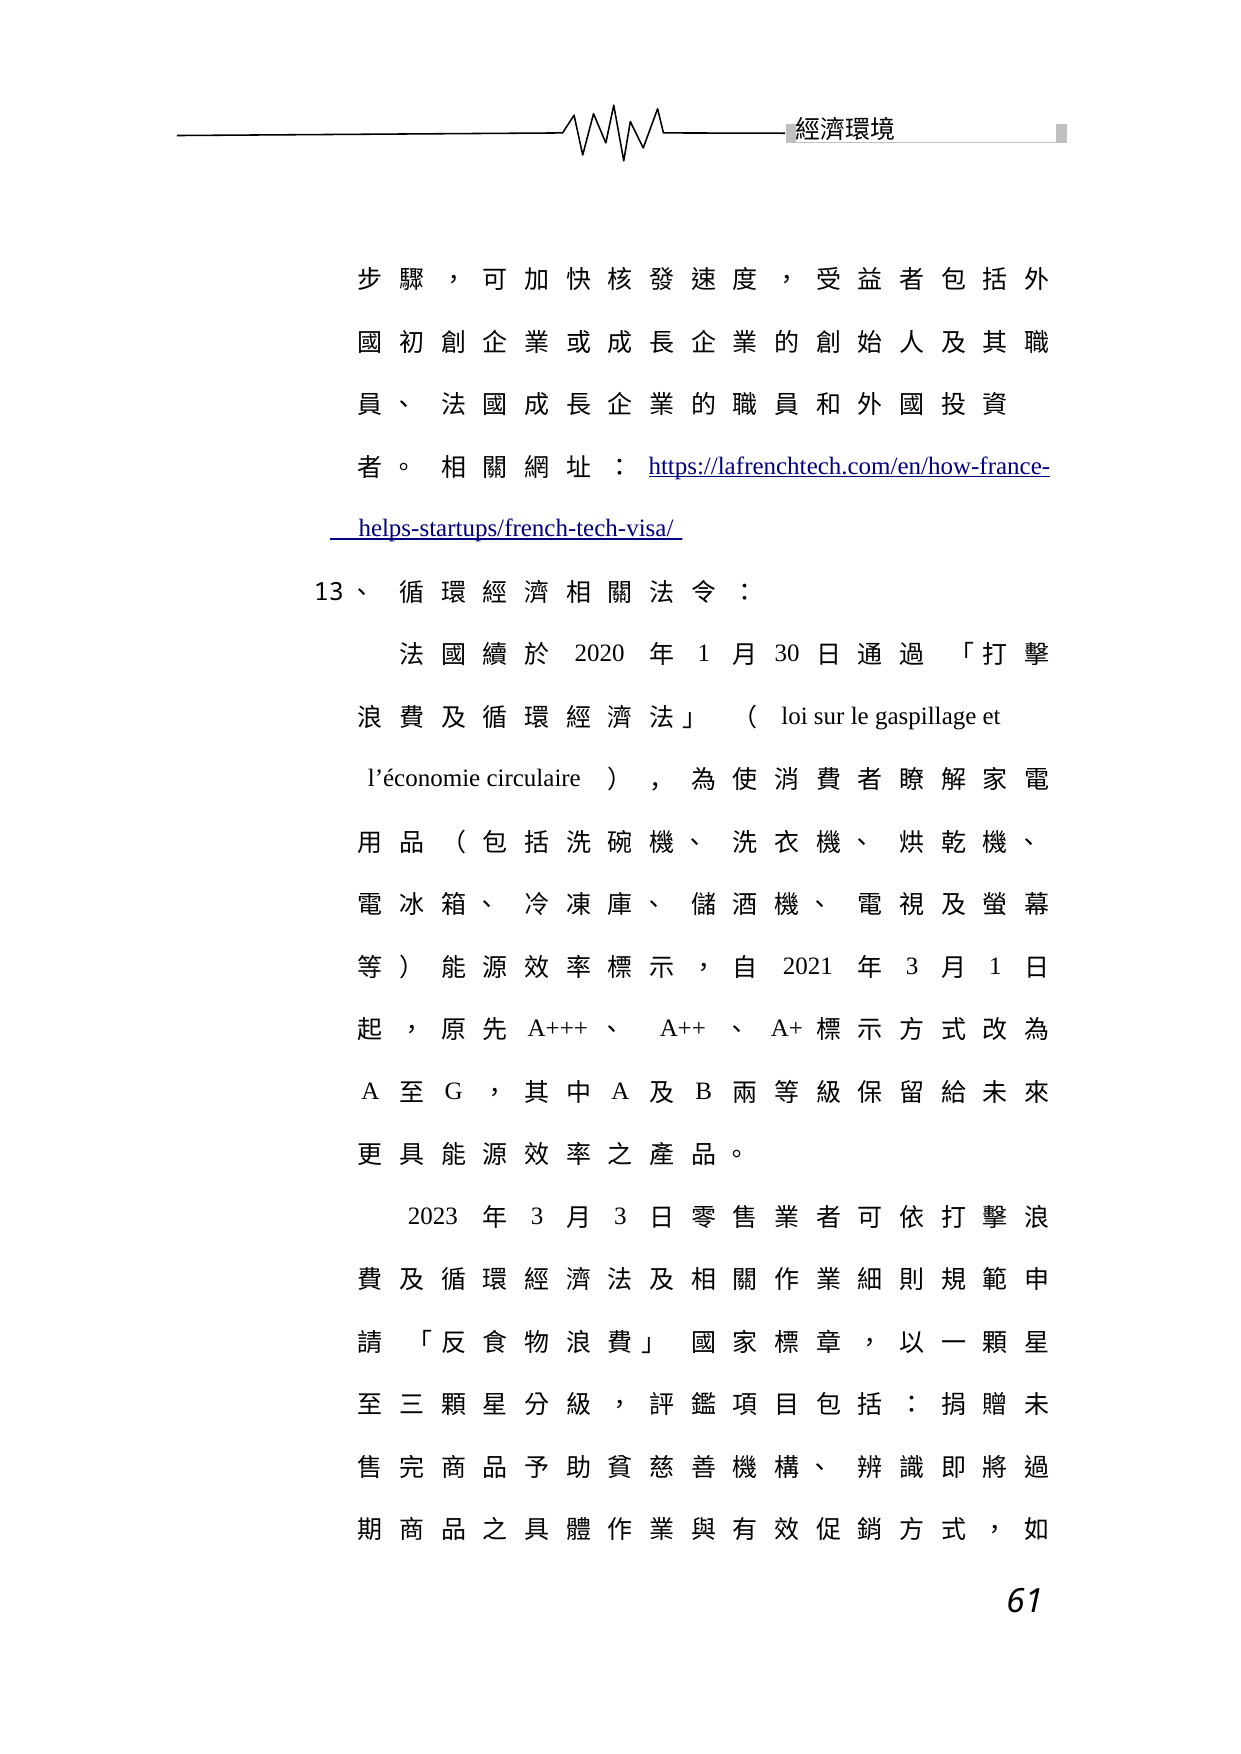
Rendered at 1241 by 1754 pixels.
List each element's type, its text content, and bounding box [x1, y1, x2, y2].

text 步驟，可加快核發速度，受益者包括外國初創企業或成長企業的創始人及其職員、法國成長企業的職員和外國投資者。相關網址：https://lafrenchtech.com/en/how-france-helps-startups/french-tech-visa/ [281, 236, 1058, 549]
text 法國續於2020年1月30日通過「打擊浪費及循環經濟法」（loi sur le gaspillage et l’économie circulaire），為使消費者瞭解家電用品（包括洗碗機、洗衣機、烘乾機、電冰箱、冷凍庫、儲酒機、電視及螢幕等）能源效率標示，自2021年3月1日起，原先A+++、A++、A+標示方式改為A至G，其中A及B兩等級保留給未來更具能源效率之產品。 [330, 611, 1058, 1174]
text 13、循環經濟相關法令： [281, 549, 1058, 611]
text 2023年3月3日零售業者可依打擊浪費及循環經濟法及相關作業細則規範申請「反食物浪費」國家標章，以一顆星至三顆星分級，評鑑項目包括：捐贈未售完商品予助貧慈善機構、辨識即將過期商品之具體作業與有效促銷方式，如 [330, 1174, 1058, 1549]
